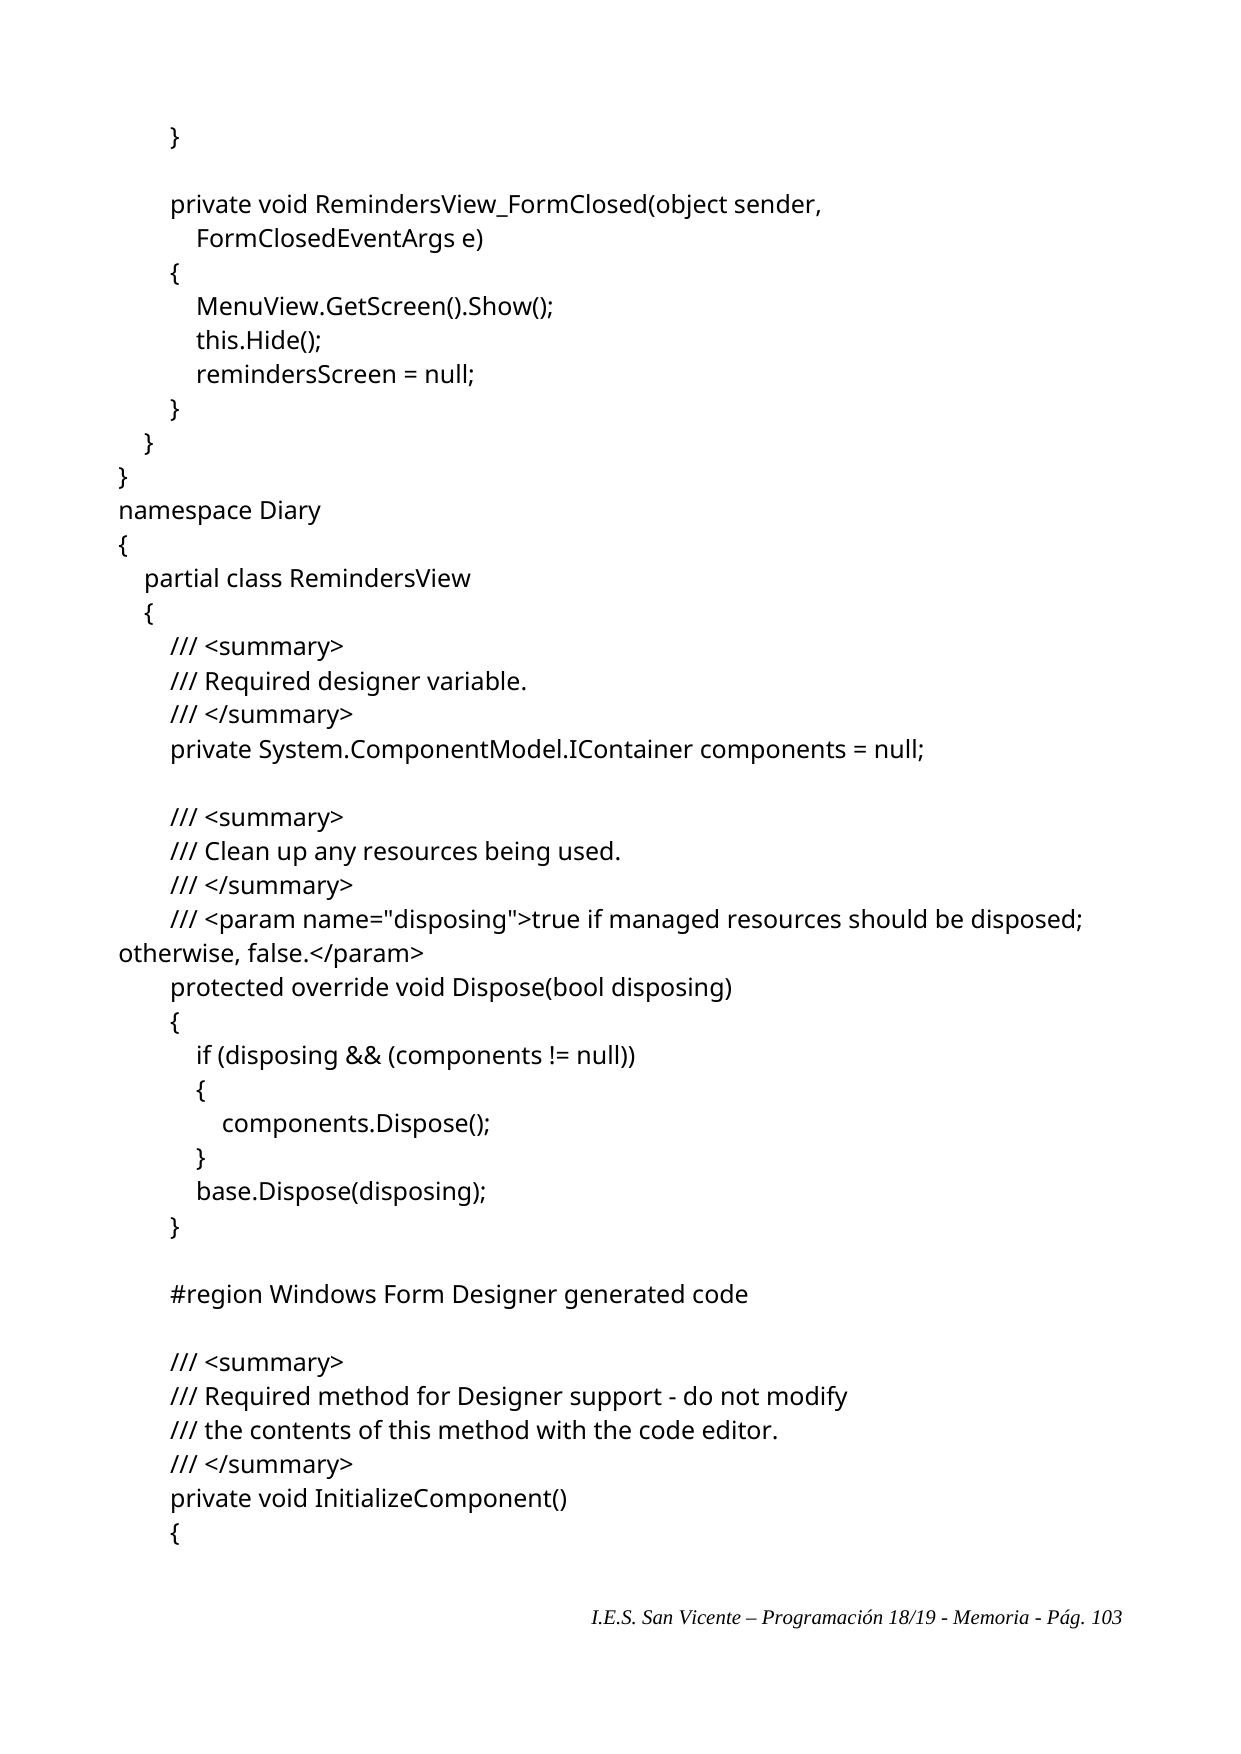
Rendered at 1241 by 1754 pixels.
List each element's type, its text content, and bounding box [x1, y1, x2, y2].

text FormClosedEventArgs e) [118, 220, 1122, 254]
text base.Dispose(disposing); [118, 1174, 1122, 1208]
text protected override void Dispose(bool disposing) [118, 970, 1122, 1004]
text } [118, 425, 1122, 459]
text /// <summary> [118, 1344, 1122, 1378]
text this.Hide(); [118, 322, 1122, 357]
text private System.ComponentModel.IContainer components = null; [118, 731, 1122, 765]
text /// Required method for Designer support - do not modify [118, 1378, 1122, 1412]
text } [118, 1208, 1122, 1242]
text /// <summary> [118, 629, 1122, 663]
text /// </summary> [118, 697, 1122, 731]
text if (disposing && (components != null)) [118, 1038, 1122, 1072]
text { [118, 1515, 1122, 1549]
text { [118, 1072, 1122, 1106]
text } [118, 1140, 1122, 1174]
text private void RemindersView_FormClosed(object sender, [118, 186, 1122, 220]
text components.Dispose(); [118, 1106, 1122, 1140]
text namespace Diary [118, 493, 1122, 527]
text { [118, 527, 1122, 561]
text } [118, 118, 1122, 152]
text /// Clean up any resources being used. [118, 833, 1122, 867]
text /// <summary> [118, 799, 1122, 833]
text } [118, 459, 1122, 493]
text /// the contents of this method with the code editor. [118, 1412, 1122, 1447]
text { [118, 1004, 1122, 1038]
text partial class RemindersView [118, 561, 1122, 595]
text } [118, 391, 1122, 425]
text remindersScreen = null; [118, 357, 1122, 391]
text /// </summary> [118, 1447, 1122, 1481]
text { [118, 254, 1122, 288]
text /// </summary> [118, 867, 1122, 902]
text #region Windows Form Designer generated code [118, 1276, 1122, 1310]
text { [118, 595, 1122, 629]
text MenuView.GetScreen().Show(); [118, 288, 1122, 322]
text /// Required designer variable. [118, 663, 1122, 697]
text private void InitializeComponent() [118, 1481, 1122, 1515]
text /// <param name="disposing">true if managed resources should be disposed; otherwise, false.</param> [118, 902, 1122, 970]
